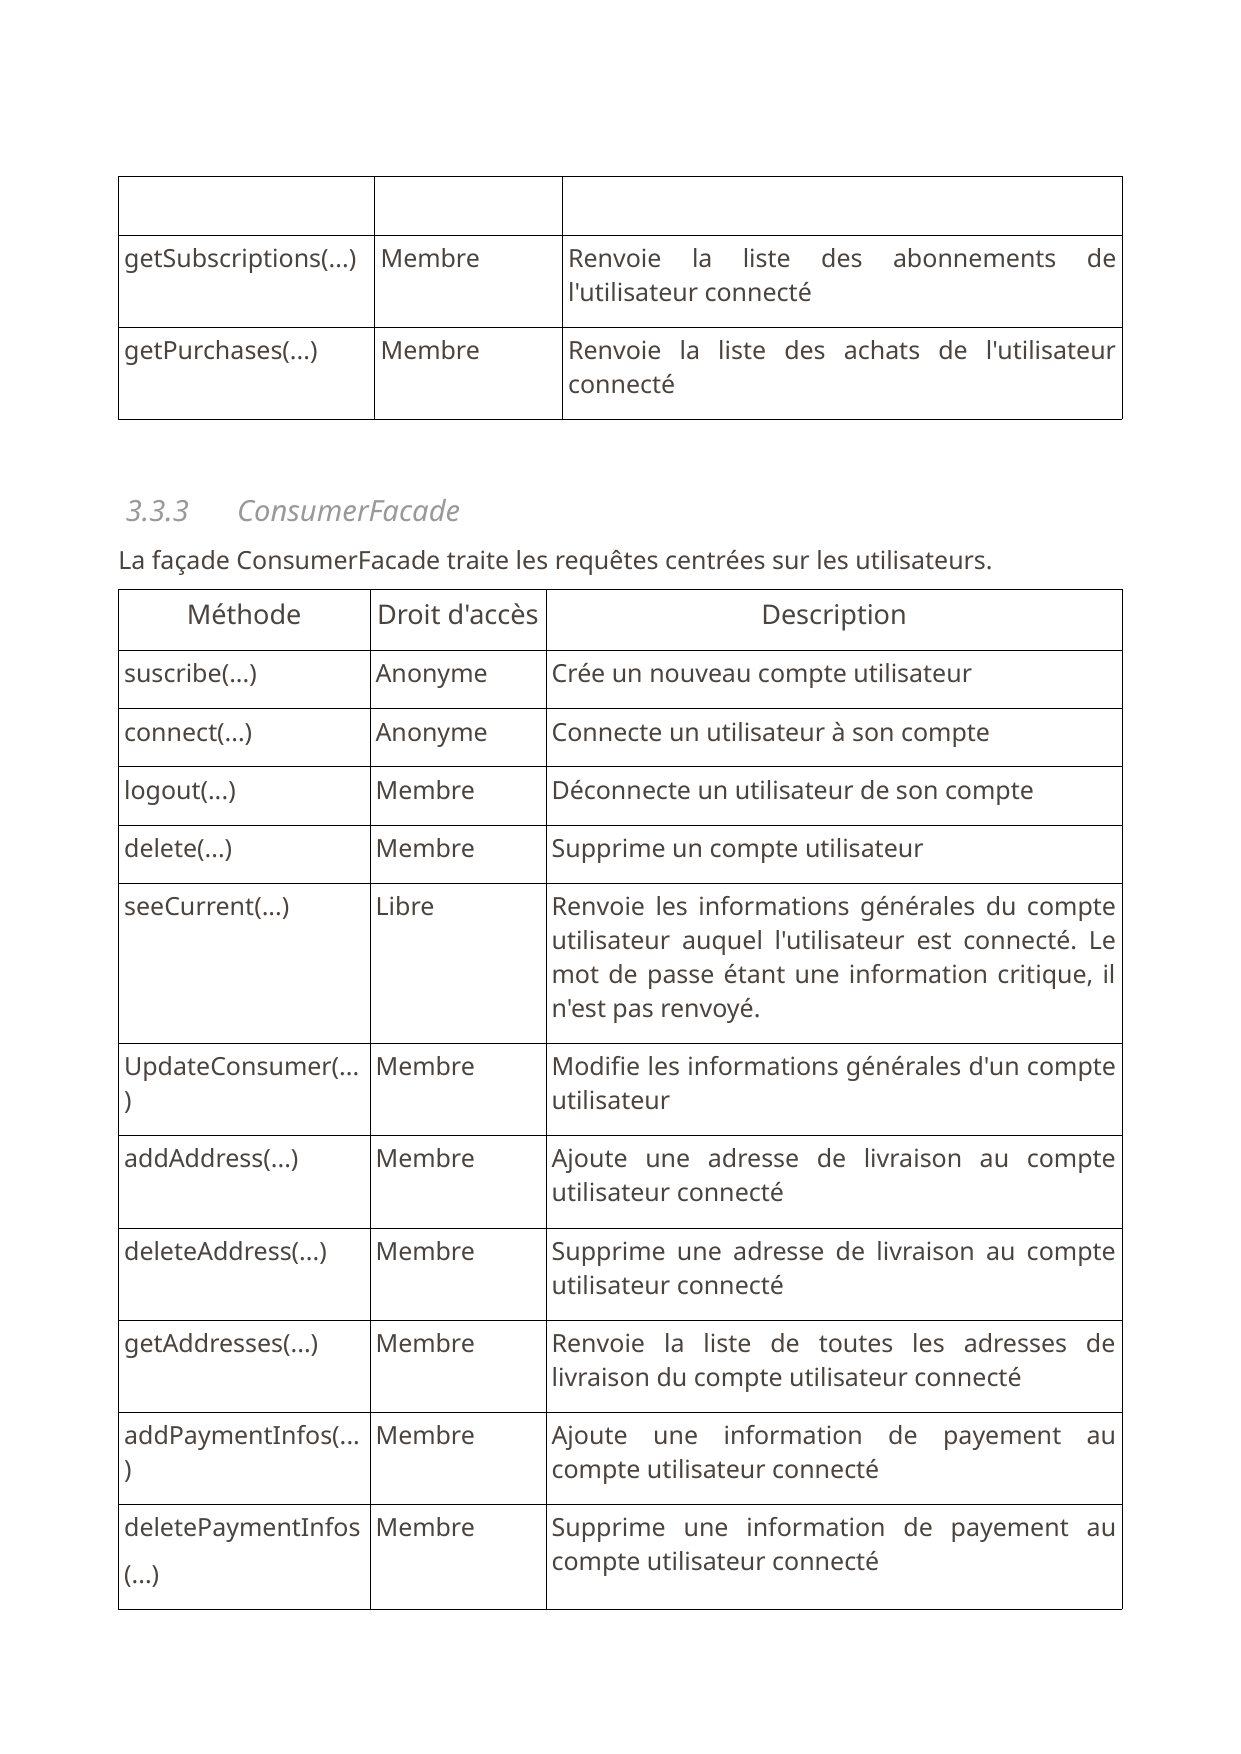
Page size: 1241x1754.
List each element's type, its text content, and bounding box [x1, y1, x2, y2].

table_cell Anonyme [371, 651, 546, 708]
table_cell Anonyme [371, 709, 546, 766]
table_cell Ajoute une information de payement au compte utilisateur connecté [547, 1413, 1122, 1504]
table_cell Libre [371, 884, 546, 1043]
table_cell Membre [375, 236, 562, 327]
table_cell seeCurrent(...) [119, 884, 370, 1043]
table_cell Renvoie la liste des achats de l'utilisateur connecté [563, 328, 1122, 419]
table_cell Crée un nouveau compte utilisateur [547, 651, 1122, 708]
table_cell Membre [371, 1044, 546, 1135]
table_cell logout(...) [119, 767, 370, 824]
table_cell deleteAddress(...) [119, 1229, 370, 1319]
table_cell Renvoie la liste de toutes les adresses de livraison du compte utilisateur connecté [547, 1321, 1122, 1412]
table_cell Renvoie les informations générales du compte utilisateur auquel l'utilisateur est connecté. Le mot de passe étant une information critique, il n'est pas renvoyé. [547, 884, 1122, 1043]
table_cell Membre [371, 826, 546, 883]
table_cell Membre [371, 1321, 546, 1412]
table_cell Membre [371, 1413, 546, 1504]
table_cell Membre [371, 767, 546, 824]
table_cell [375, 177, 562, 234]
table_cell UpdateConsumer(...) [119, 1044, 370, 1135]
table_cell Supprime une information de payement au compte utilisateur connecté [547, 1505, 1122, 1609]
table_header Droit d'accès [371, 590, 546, 650]
table_cell Ajoute une adresse de livraison au compte utilisateur connecté [547, 1136, 1122, 1227]
table_cell Déconnecte un utilisateur de son compte [547, 767, 1122, 824]
table_cell addPaymentInfos(...) [119, 1413, 370, 1504]
table_cell Renvoie la liste des abonnements de l'utilisateur connecté [563, 236, 1122, 327]
subtitle ConsumerFacade [118, 491, 1181, 530]
table_cell Membre [371, 1229, 546, 1319]
table_cell Membre [375, 328, 562, 419]
table_cell connect(...) [119, 709, 370, 766]
table_cell deletePaymentInfos (...) [119, 1505, 370, 1609]
table_cell [563, 177, 1122, 234]
table_cell Membre [371, 1505, 546, 1609]
table_cell getAddresses(...) [119, 1321, 370, 1412]
table_cell getPurchases(...) [119, 328, 374, 419]
table_header Méthode [119, 590, 370, 650]
table_cell Supprime un compte utilisateur [547, 826, 1122, 883]
table_cell Connecte un utilisateur à son compte [547, 709, 1122, 766]
table_cell getSubscriptions(...) [119, 236, 374, 327]
table_cell [119, 177, 374, 234]
table_cell addAddress(...) [119, 1136, 370, 1227]
table_cell Modifie les informations générales d'un compte utilisateur [547, 1044, 1122, 1135]
table_cell Supprime une adresse de livraison au compte utilisateur connecté [547, 1229, 1122, 1319]
table_cell delete(...) [119, 826, 370, 883]
table_header Description [547, 590, 1122, 650]
table_cell Membre [371, 1136, 546, 1227]
text La façade ConsumerFacade traite les requêtes centrées sur les utilisateurs. [118, 543, 1122, 577]
table_cell suscribe(...) [119, 651, 370, 708]
